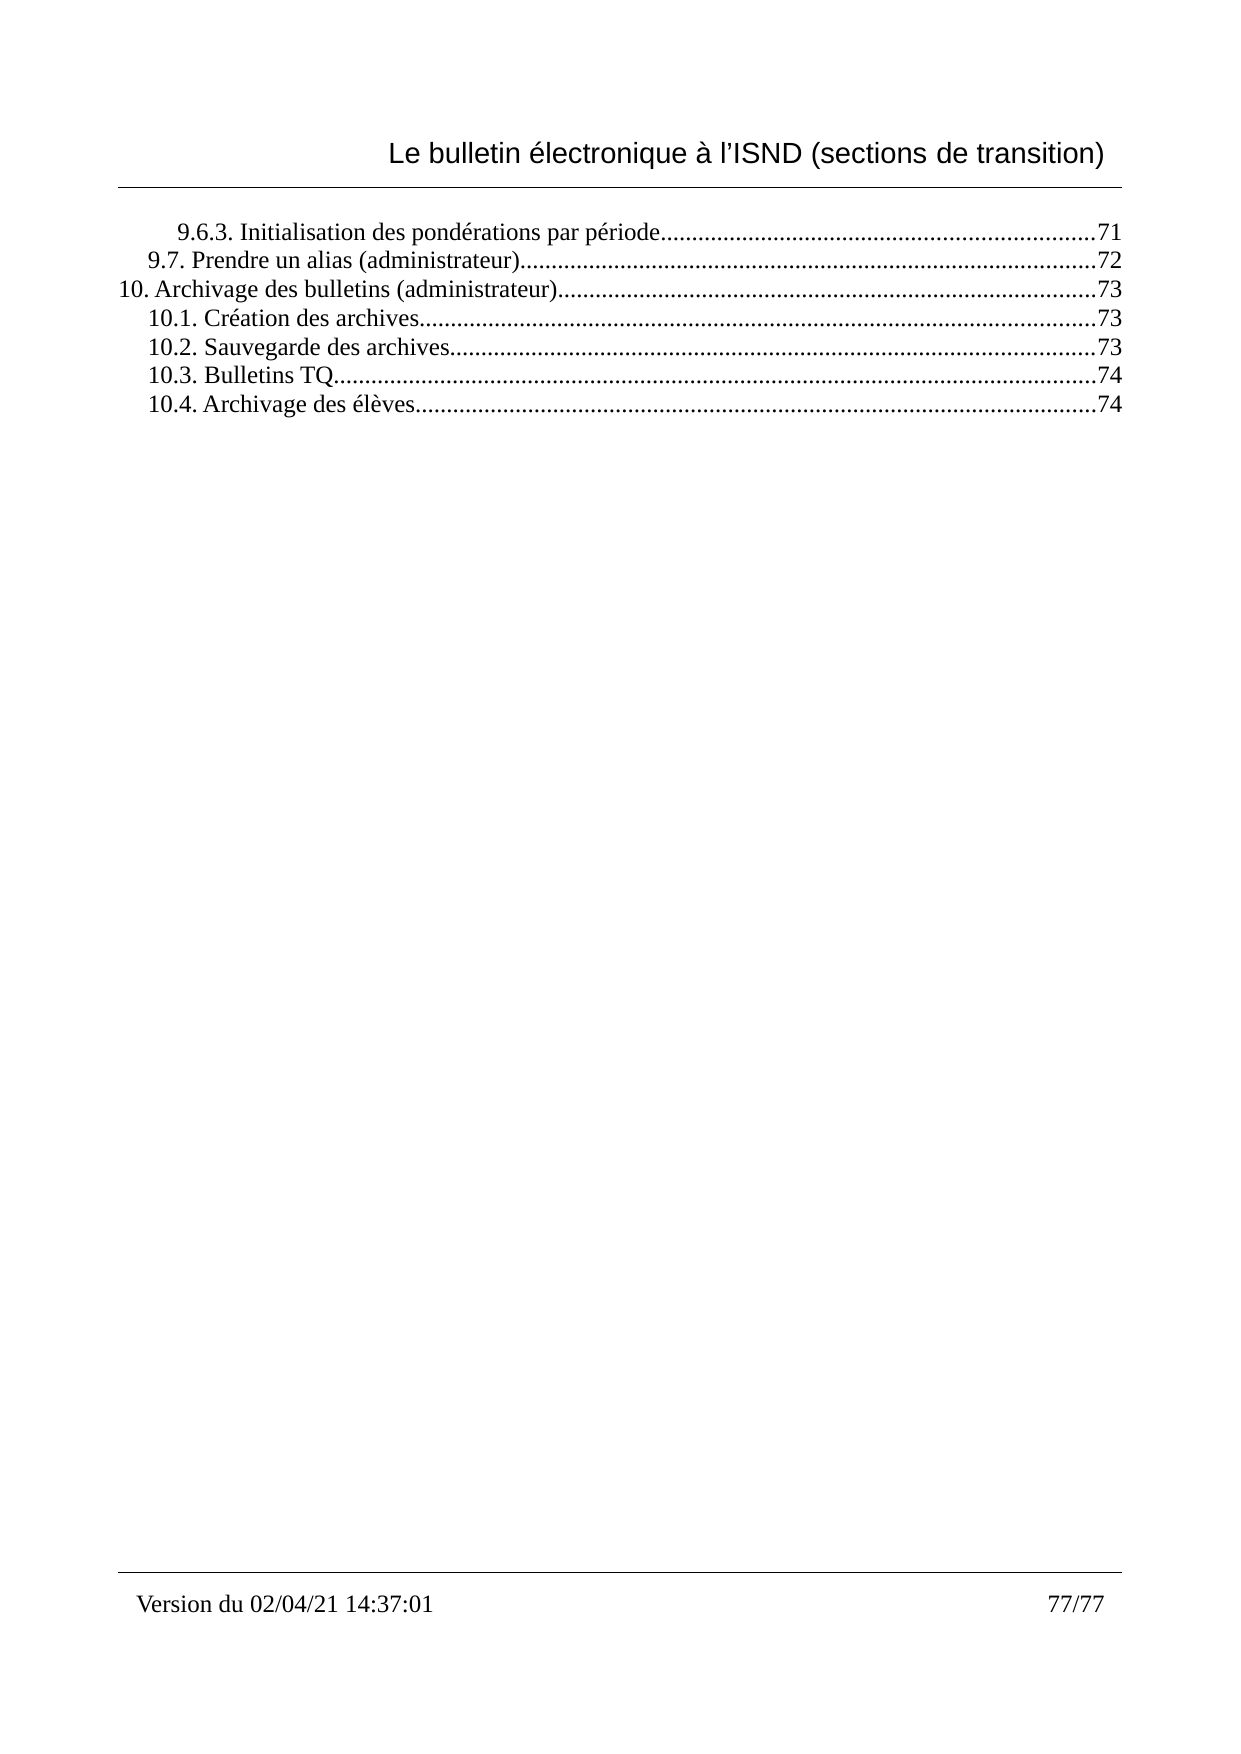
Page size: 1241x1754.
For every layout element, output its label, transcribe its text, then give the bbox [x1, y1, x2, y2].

text 10.2. Sauvegarde des archives 73 [148, 332, 1122, 360]
text 9.7. Prendre un alias (administrateur) 72 [148, 245, 1122, 274]
text 10.4. Archivage des élèves 74 [148, 389, 1122, 418]
text 10. Archivage des bulletins (administrateur) 73 [118, 274, 1122, 303]
text 10.3. Bulletins TQ 74 [148, 360, 1122, 389]
text 10.1. Création des archives 73 [148, 303, 1122, 332]
text 9.6.3. Initialisation des pondérations par période 71 [177, 217, 1122, 245]
